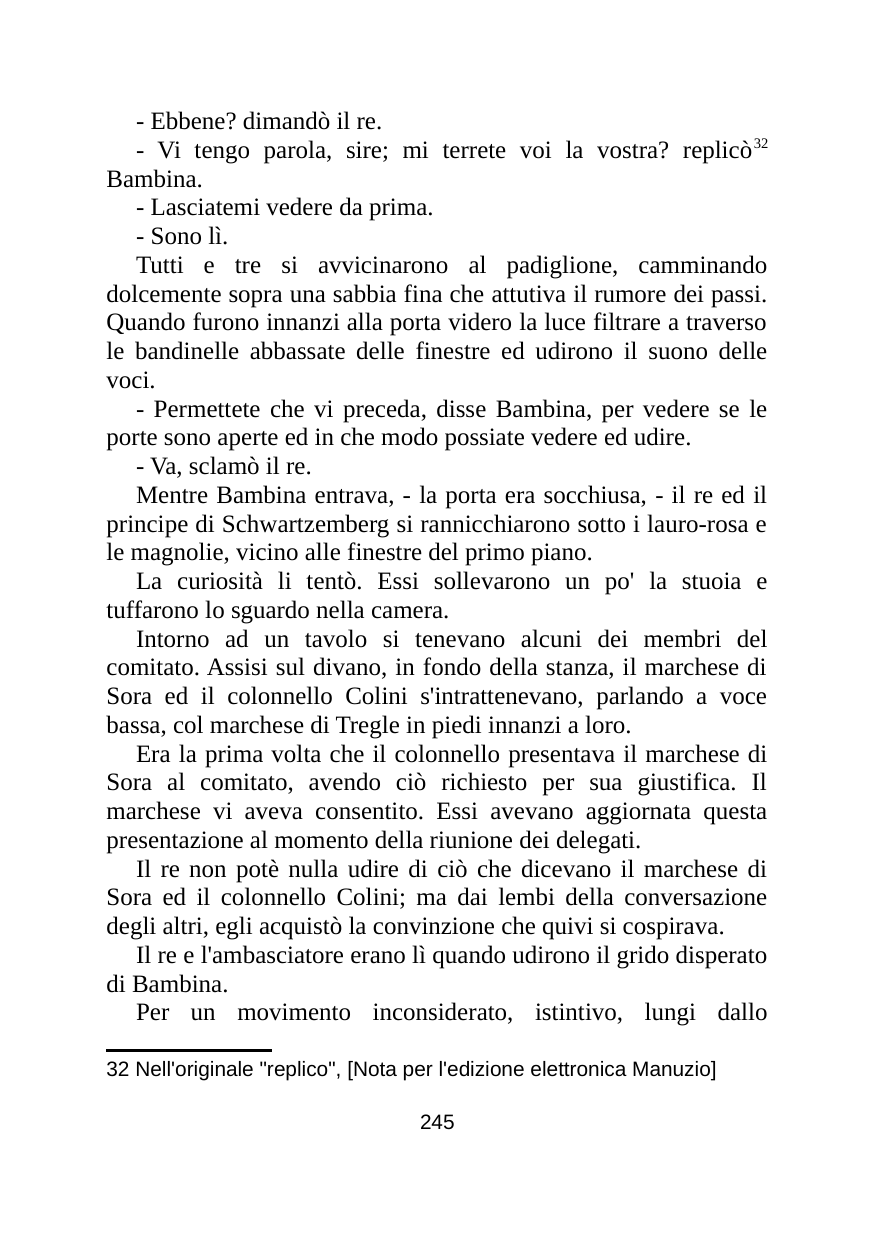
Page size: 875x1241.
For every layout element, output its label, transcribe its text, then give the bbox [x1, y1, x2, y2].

text Mentre Bambina entrava, - la porta era socchiusa, - il re ed il principe di Schwartzemberg si rannicchiarono sotto i lauro-rosa e le magnolie, vicino alle finestre del primo piano. [106, 480, 768, 566]
text - Vi tengo parola, sire; mi terrete voi la vostra? replicò Bambina. [106, 135, 768, 192]
text Tutti e tre si avvicinarono al padiglione, camminando dolcemente sopra una sabbia fina che attutiva il rumore dei passi. Quando furono innanzi alla porta videro la luce filtrare a traverso le bandinelle abbassate delle finestre ed udirono il suono delle voci. [106, 250, 768, 394]
text Nell'originale "replico", [Nota per l'edizione elettronica Manuzio] [106, 1057, 768, 1081]
text Per un movimento inconsiderato, istintivo, lungi dallo [106, 997, 768, 1026]
text - Lasciatemi vedere da prima. [106, 192, 768, 221]
text La curiosità li tentò. Essi sollevarono un po' la stuoia e tuffarono lo sguardo nella camera. [106, 566, 768, 624]
text - Permettete che vi preceda, disse Bambina, per vedere se le porte sono aperte ed in che modo possiate vedere ed udire. [106, 394, 768, 451]
text Il re e l'ambasciatore erano lì quando udirono il grido disperato di Bambina. [106, 940, 768, 997]
text - Ebbene? dimandò il re. [106, 106, 768, 135]
text Era la prima volta che il colonnello presentava il marchese di Sora al comitato, avendo ciò richiesto per sua giustifica. Il marchese vi aveva consentito. Essi avevano aggiornata questa presentazione al momento della riunione dei delegati. [106, 739, 768, 854]
text - Sono lì. [106, 221, 768, 250]
text - Va, sclamò il re. [106, 451, 768, 480]
text Intorno ad un tavolo si tenevano alcuni dei membri del comitato. Assisi sul divano, in fondo della stanza, il marchese di Sora ed il colonnello Colini s'intrattenevano, parlando a voce bassa, col marchese di Tregle in piedi innanzi a loro. [106, 624, 768, 739]
text Il re non potè nulla udire di ciò che dicevano il marchese di Sora ed il colonnello Colini; ma dai lembi della conversazione degli altri, egli acquistò la convinzione che quivi si cospirava. [106, 854, 768, 940]
